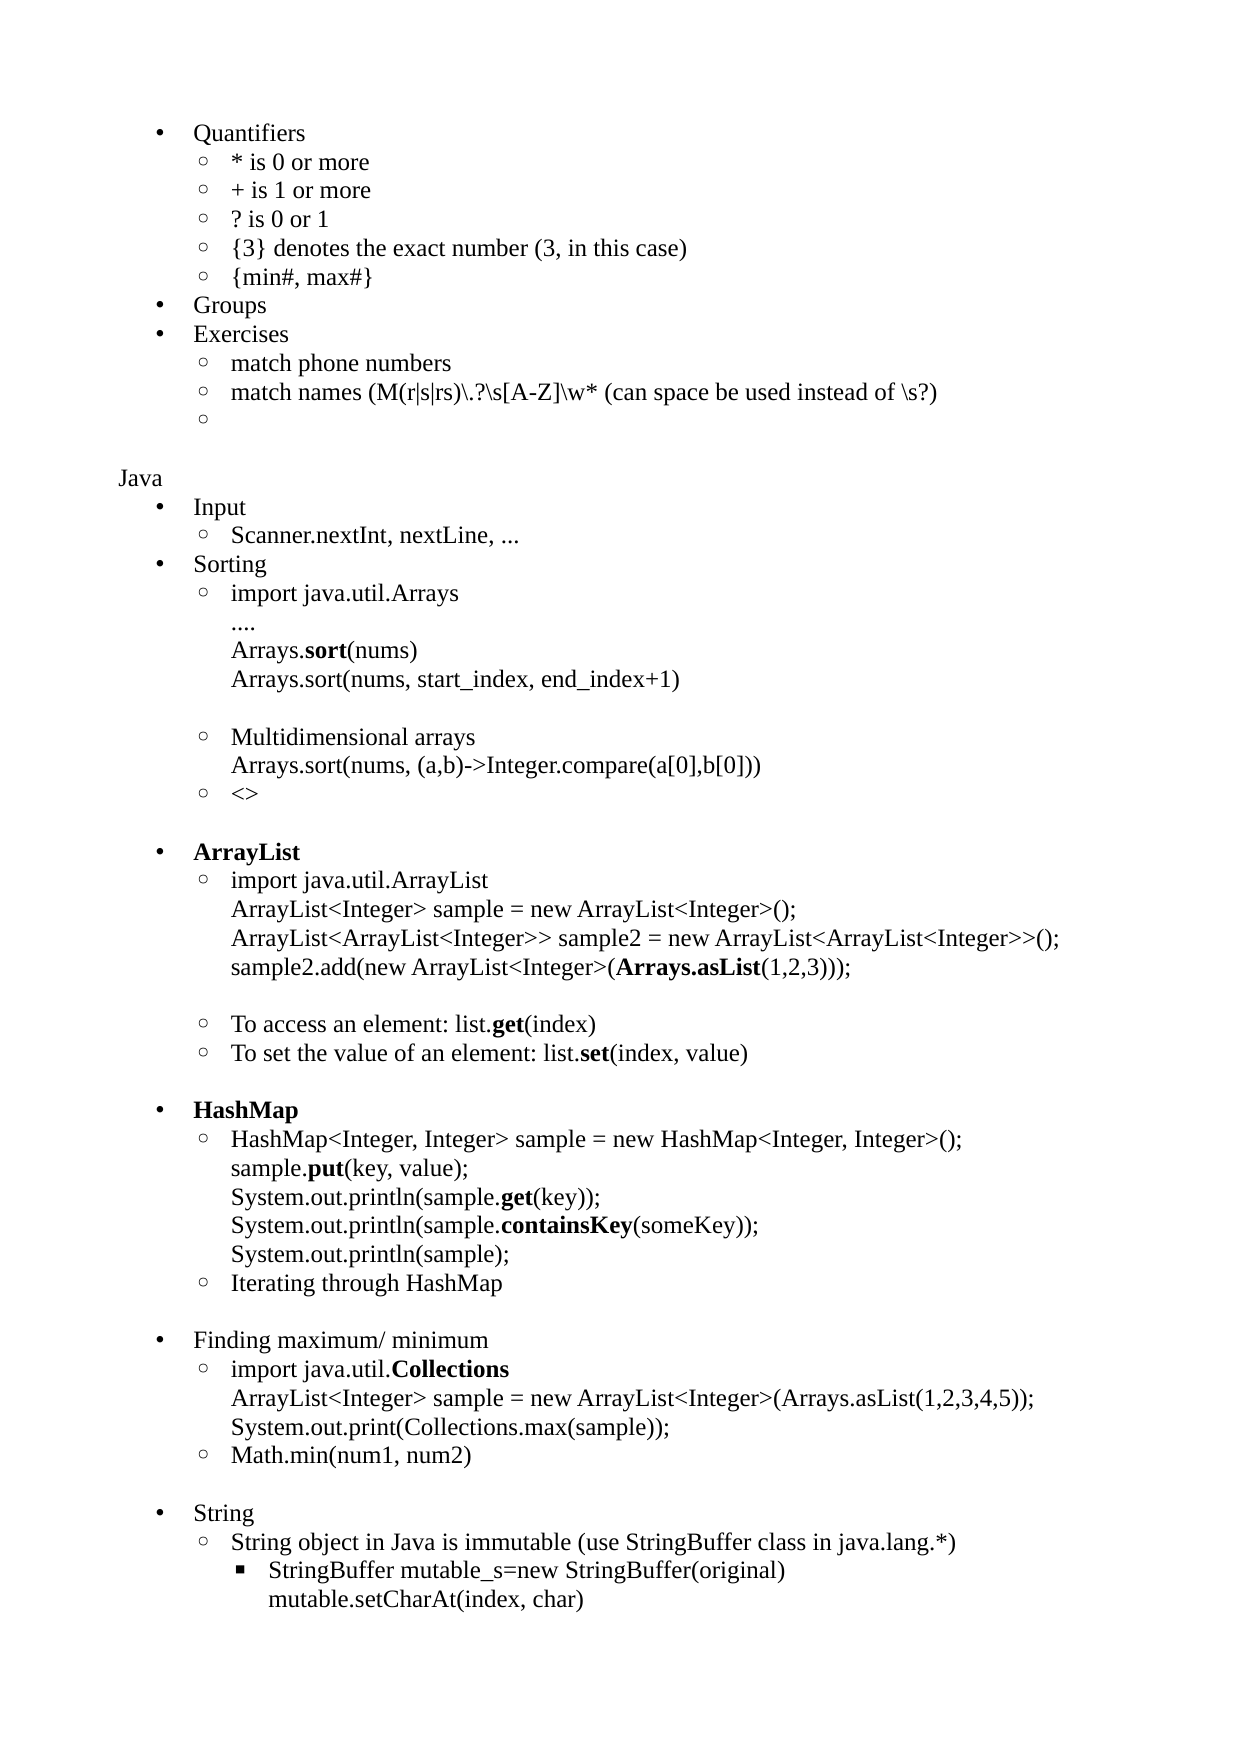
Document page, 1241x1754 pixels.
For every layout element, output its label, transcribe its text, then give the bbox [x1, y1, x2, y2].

list ? is 0 or 1 [193, 204, 1122, 233]
list sample2.add(new ArrayList<Integer>(Arrays.asList(1,2,3))); [193, 952, 1122, 981]
list Iterating through HashMap [193, 1268, 1122, 1297]
list match names (M(r|s|rs)\.?\s[A-Z]\w* (can space be used instead of \s?) [193, 377, 1122, 406]
list To access an element: list.get(index) [193, 1009, 1122, 1038]
list sample.put(key, value); [193, 1153, 1122, 1182]
list Arrays.sort(nums, (a,b)->Integer.compare(a[0],b[0])) [193, 751, 1122, 779]
list ArrayList<Integer> sample = new ArrayList<Integer>(); [193, 894, 1122, 923]
text Java [118, 463, 1122, 492]
list Finding maximum/ minimum [156, 1326, 1122, 1354]
list HashMap [156, 1096, 1122, 1124]
list Input [156, 492, 1122, 521]
list + is 1 or more [193, 176, 1122, 204]
list ArrayList<ArrayList<Integer>> sample2 = new ArrayList<ArrayList<Integer>>(); [193, 923, 1122, 952]
list StringBuffer mutable_s=new StringBuffer(original) [231, 1556, 1122, 1584]
list System.out.println(sample.containsKey(someKey)); [193, 1211, 1122, 1239]
list import java.util.Collections [193, 1354, 1122, 1383]
list To set the value of an element: list.set(index, value) [193, 1038, 1122, 1067]
list * is 0 or more [193, 147, 1122, 176]
list Scanner.nextInt, nextLine, ... [193, 521, 1122, 549]
list String [156, 1498, 1122, 1527]
list Groups [156, 291, 1122, 319]
list String object in Java is immutable (use StringBuffer class in java.lang.*) [193, 1527, 1122, 1556]
list Multidimensional arrays [193, 722, 1122, 751]
list match phone numbers [193, 348, 1122, 377]
list ArrayList [156, 837, 1122, 866]
list <> [193, 779, 1122, 808]
list System.out.println(sample.get(key)); [193, 1182, 1122, 1211]
list ArrayList<Integer> sample = new ArrayList<Integer>(Arrays.asList(1,2,3,4,5)); [193, 1383, 1122, 1412]
list .... [193, 607, 1122, 636]
list import java.util.Arrays [193, 578, 1122, 607]
list Sorting [156, 549, 1122, 578]
list {3} denotes the exact number (3, in this case) [193, 233, 1122, 262]
list Arrays.sort(nums, start_index, end_index+1) [193, 664, 1122, 693]
list import java.util.ArrayList [193, 866, 1122, 894]
list Exercises [156, 319, 1122, 348]
list Arrays.sort(nums) [193, 636, 1122, 664]
list System.out.print(Collections.max(sample)); [193, 1412, 1122, 1441]
list mutable.setCharAt(index, char) [231, 1584, 1122, 1613]
list Quantifiers [156, 118, 1122, 147]
list HashMap<Integer, Integer> sample = new HashMap<Integer, Integer>(); [193, 1124, 1122, 1153]
list System.out.println(sample); [193, 1239, 1122, 1268]
list {min#, max#} [193, 262, 1122, 291]
list Math.min(num1, num2) [193, 1441, 1122, 1469]
